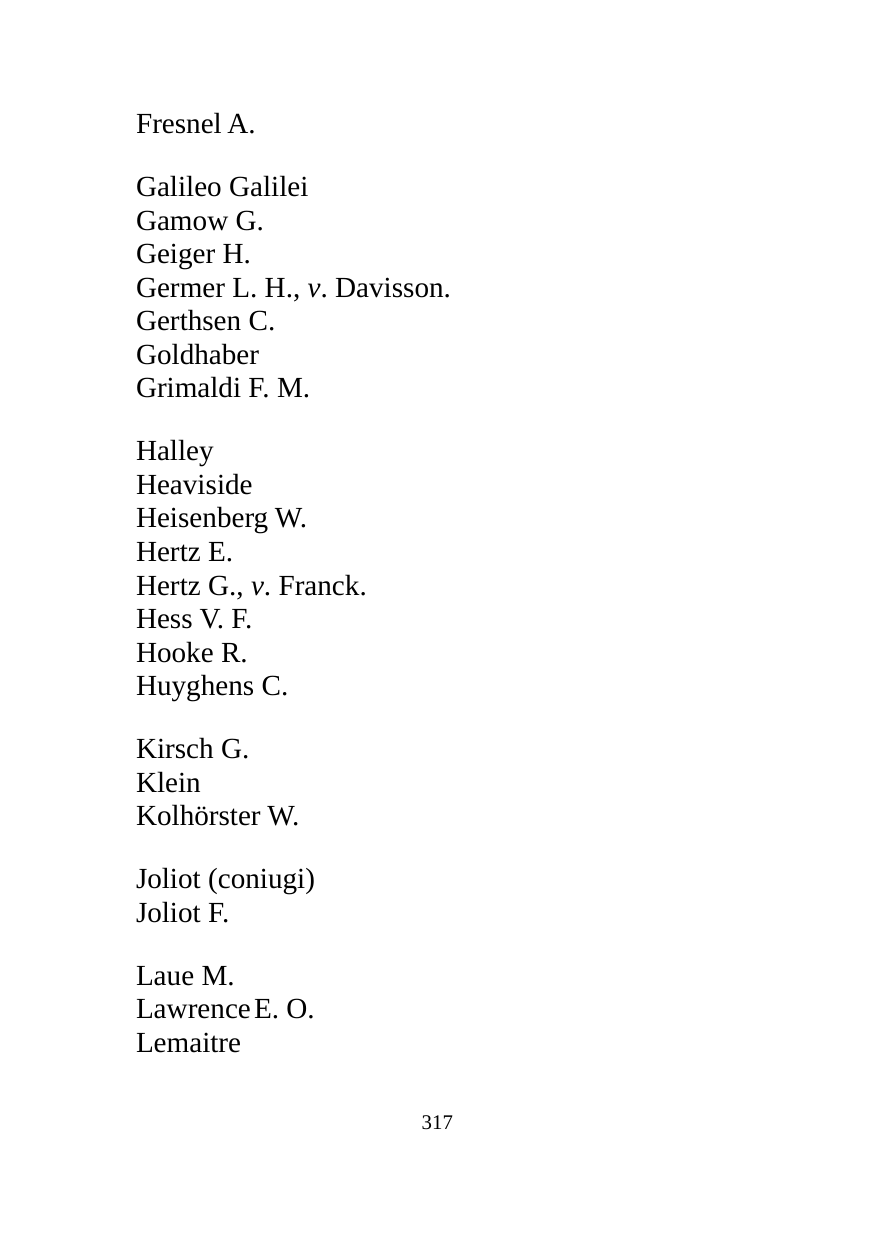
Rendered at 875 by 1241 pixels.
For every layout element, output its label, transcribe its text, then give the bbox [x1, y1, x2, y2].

text Hess V. F. [106, 601, 768, 635]
text Joliot (coniugi) [106, 861, 768, 895]
text Fresnel A. [106, 106, 768, 140]
text Heaviside [106, 467, 768, 501]
text Joliot F. [106, 895, 768, 928]
text Halley [106, 433, 768, 467]
text Gerthsen C. [106, 303, 768, 337]
text Heisenberg W. [106, 501, 768, 534]
text Hertz E. [106, 534, 768, 568]
text Klein [106, 765, 768, 798]
text Germer L. H., v. Davisson. [106, 270, 768, 303]
text Galileo Galilei [106, 169, 768, 203]
text Kolhörster W. [106, 798, 768, 832]
text Gamow G. [106, 203, 768, 236]
text Kirsch G. [106, 731, 768, 765]
text Huyghens C. [106, 668, 768, 702]
text Lemaitre [106, 1025, 768, 1059]
text Hooke R. [106, 635, 768, 668]
text Laue M. [106, 958, 768, 992]
text Goldhaber [106, 337, 768, 371]
text Geiger H. [106, 236, 768, 270]
text Hertz G., v. Franck. [106, 568, 768, 601]
text Lawrence E. O. [106, 992, 768, 1025]
text Grimaldi F. M. [106, 371, 768, 404]
